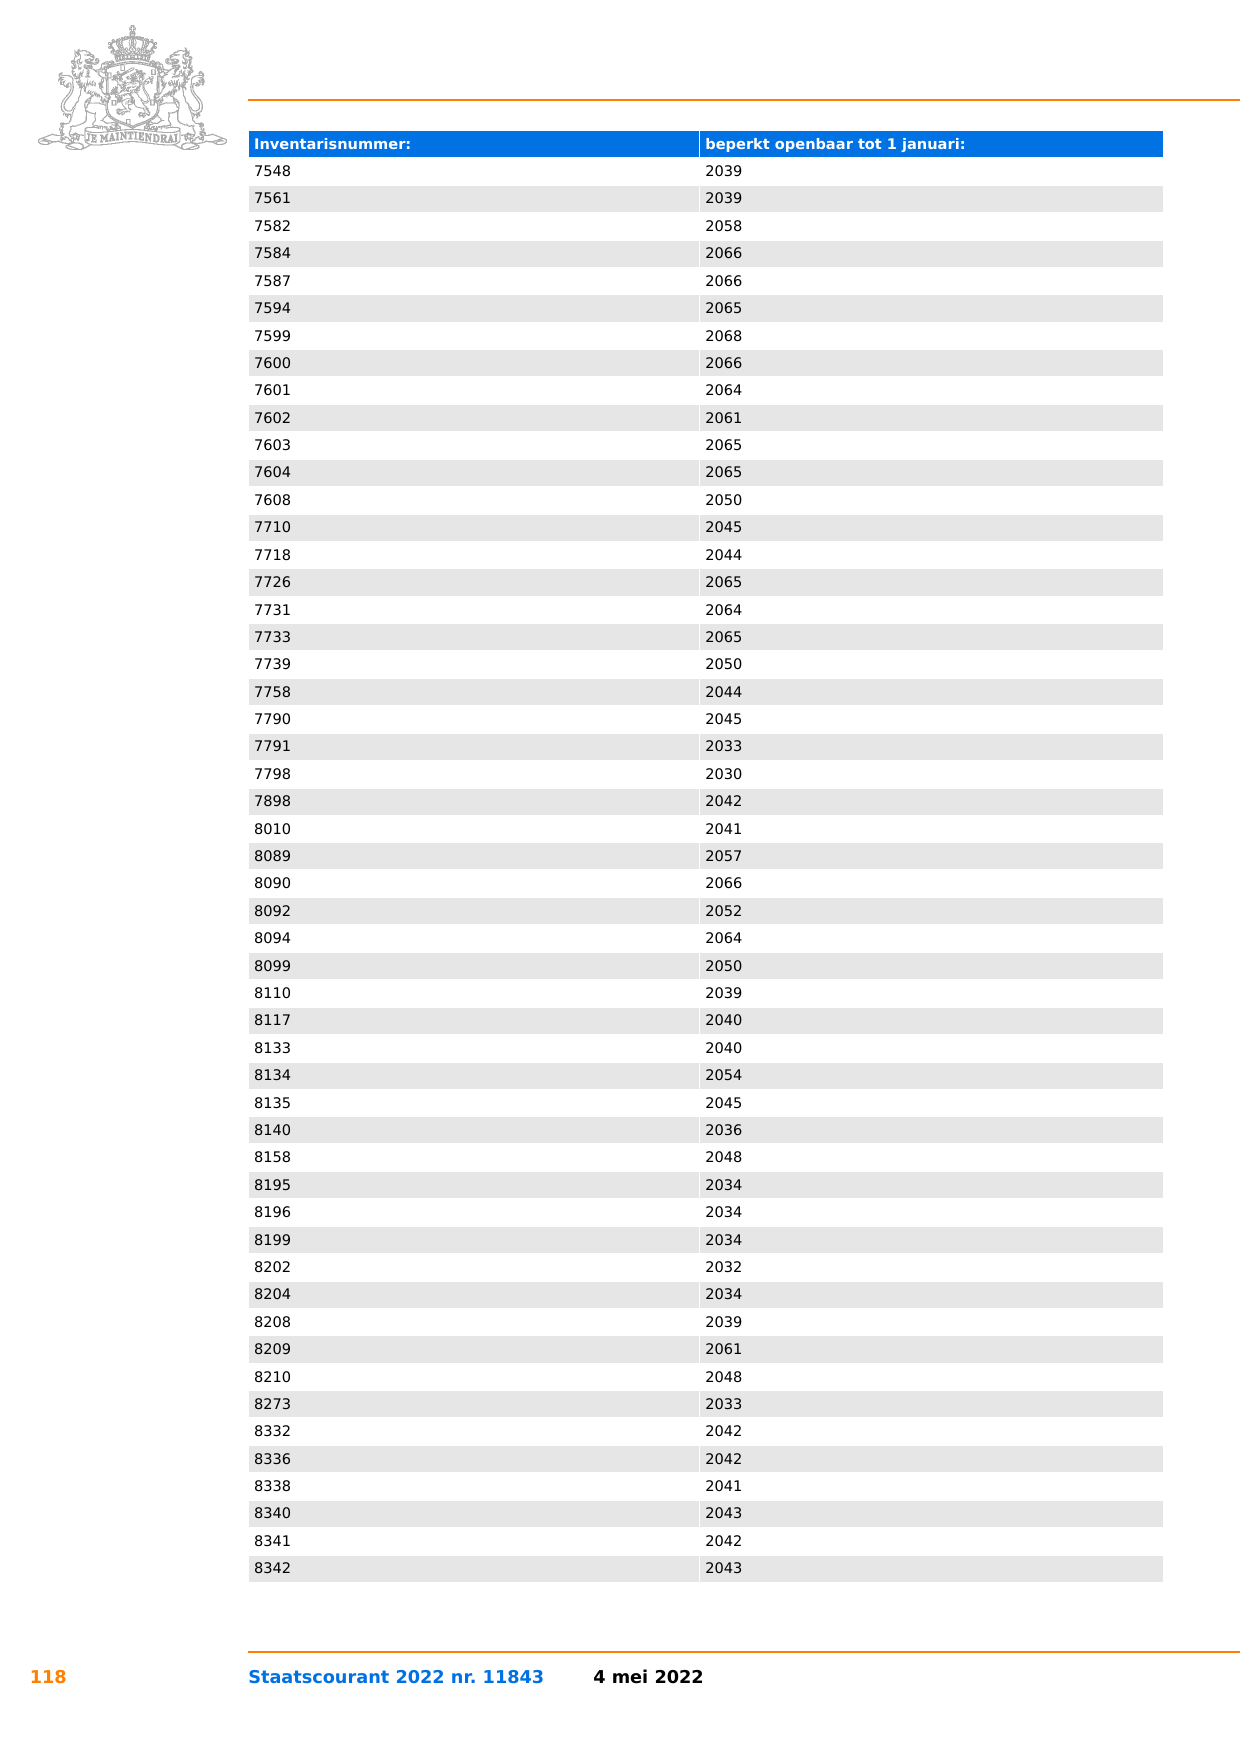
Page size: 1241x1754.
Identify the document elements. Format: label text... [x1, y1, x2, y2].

table_cell 2032 [700, 1254, 1163, 1281]
picture [38, 25, 227, 150]
table_cell 8110 [249, 980, 699, 1007]
table_cell 8273 [249, 1391, 699, 1417]
table_cell 2061 [700, 405, 1163, 431]
table_cell 2040 [700, 1008, 1163, 1034]
table_cell 8204 [249, 1282, 699, 1308]
table_cell 7599 [249, 323, 699, 349]
table_cell 8092 [249, 898, 699, 924]
table_cell 8090 [249, 871, 699, 897]
table_cell 8196 [249, 1199, 699, 1226]
table_cell 7608 [249, 487, 699, 513]
table_cell 2044 [700, 542, 1163, 568]
table_cell 2045 [700, 1090, 1163, 1116]
table_cell 7739 [249, 651, 699, 678]
table_cell 8338 [249, 1473, 699, 1500]
table_cell 7587 [249, 268, 699, 294]
table_cell 7602 [249, 405, 699, 431]
table_cell 8099 [249, 953, 699, 979]
table_cell 2041 [700, 1473, 1163, 1500]
table_cell 2042 [700, 789, 1163, 815]
table_cell 8199 [249, 1227, 699, 1253]
table_header beperkt openbaar tot 1 januari: [700, 131, 1163, 157]
table_cell 2033 [700, 734, 1163, 760]
table_cell 7718 [249, 542, 699, 568]
table_cell 7584 [249, 241, 699, 267]
table_cell 8140 [249, 1117, 699, 1143]
table_cell 2044 [700, 679, 1163, 705]
table_cell 2050 [700, 487, 1163, 513]
table_cell 2065 [700, 624, 1163, 650]
table_cell 2034 [700, 1199, 1163, 1226]
table_cell 2064 [700, 597, 1163, 623]
table_cell 2065 [700, 460, 1163, 486]
table_cell 8341 [249, 1528, 699, 1554]
table_cell 2061 [700, 1336, 1163, 1363]
table_cell 2050 [700, 651, 1163, 678]
table_cell 2039 [700, 158, 1163, 185]
table_cell 2042 [700, 1419, 1163, 1445]
table_cell 2042 [700, 1528, 1163, 1554]
table_cell 2040 [700, 1035, 1163, 1061]
table_cell 2045 [700, 515, 1163, 541]
table_cell 2034 [700, 1227, 1163, 1253]
table_cell 8208 [249, 1309, 699, 1335]
table_cell 2066 [700, 268, 1163, 294]
table_cell 2064 [700, 925, 1163, 952]
table_cell 2033 [700, 1391, 1163, 1417]
table_cell 2048 [700, 1364, 1163, 1390]
table_cell 8134 [249, 1063, 699, 1089]
table_cell 2039 [700, 980, 1163, 1007]
table_cell 7758 [249, 679, 699, 705]
table_cell 8135 [249, 1090, 699, 1116]
table_cell 2041 [700, 816, 1163, 842]
table_cell 7604 [249, 460, 699, 486]
table_cell 8209 [249, 1336, 699, 1363]
table_cell 7733 [249, 624, 699, 650]
table_cell 2030 [700, 761, 1163, 787]
table_cell 7561 [249, 186, 699, 212]
table_cell 7731 [249, 597, 699, 623]
table_cell 7600 [249, 350, 699, 376]
table_cell 7726 [249, 569, 699, 596]
table_cell 2039 [700, 186, 1163, 212]
table_cell 8089 [249, 843, 699, 869]
table_cell 2036 [700, 1117, 1163, 1143]
table_cell 2052 [700, 898, 1163, 924]
table_cell 7582 [249, 213, 699, 239]
table_cell 2057 [700, 843, 1163, 869]
table_cell 7790 [249, 706, 699, 733]
table_cell 8010 [249, 816, 699, 842]
table_cell 8342 [249, 1556, 699, 1582]
table_cell 8202 [249, 1254, 699, 1281]
table_cell 2045 [700, 706, 1163, 733]
table_cell 2065 [700, 432, 1163, 459]
table_cell 8332 [249, 1419, 699, 1445]
table_cell 2043 [700, 1556, 1163, 1582]
table_cell 8195 [249, 1172, 699, 1198]
table_cell 2039 [700, 1309, 1163, 1335]
table_cell 8117 [249, 1008, 699, 1034]
table_cell 7548 [249, 158, 699, 185]
table_cell 7603 [249, 432, 699, 459]
table_cell 2058 [700, 213, 1163, 239]
table_cell 2054 [700, 1063, 1163, 1089]
table_cell 2066 [700, 350, 1163, 376]
table_cell 8336 [249, 1446, 699, 1472]
table_cell 2034 [700, 1172, 1163, 1198]
table_cell 2042 [700, 1446, 1163, 1472]
table_cell 2065 [700, 569, 1163, 596]
table_cell 2043 [700, 1501, 1163, 1527]
table_cell 2066 [700, 241, 1163, 267]
table_cell 8094 [249, 925, 699, 952]
table_cell 7791 [249, 734, 699, 760]
table_header Inventarisnummer: [249, 131, 699, 157]
table_cell 7594 [249, 295, 699, 322]
table_cell 8133 [249, 1035, 699, 1061]
table_cell 8158 [249, 1145, 699, 1171]
table_cell 8340 [249, 1501, 699, 1527]
table_cell 2048 [700, 1145, 1163, 1171]
table_cell 2034 [700, 1282, 1163, 1308]
table_cell 8210 [249, 1364, 699, 1390]
table_cell 2065 [700, 295, 1163, 322]
table_cell 7898 [249, 789, 699, 815]
table_cell 7601 [249, 378, 699, 404]
table_cell 2066 [700, 871, 1163, 897]
table_cell 2050 [700, 953, 1163, 979]
table_cell 2064 [700, 378, 1163, 404]
table_cell 2068 [700, 323, 1163, 349]
table_cell 7798 [249, 761, 699, 787]
table_cell 7710 [249, 515, 699, 541]
